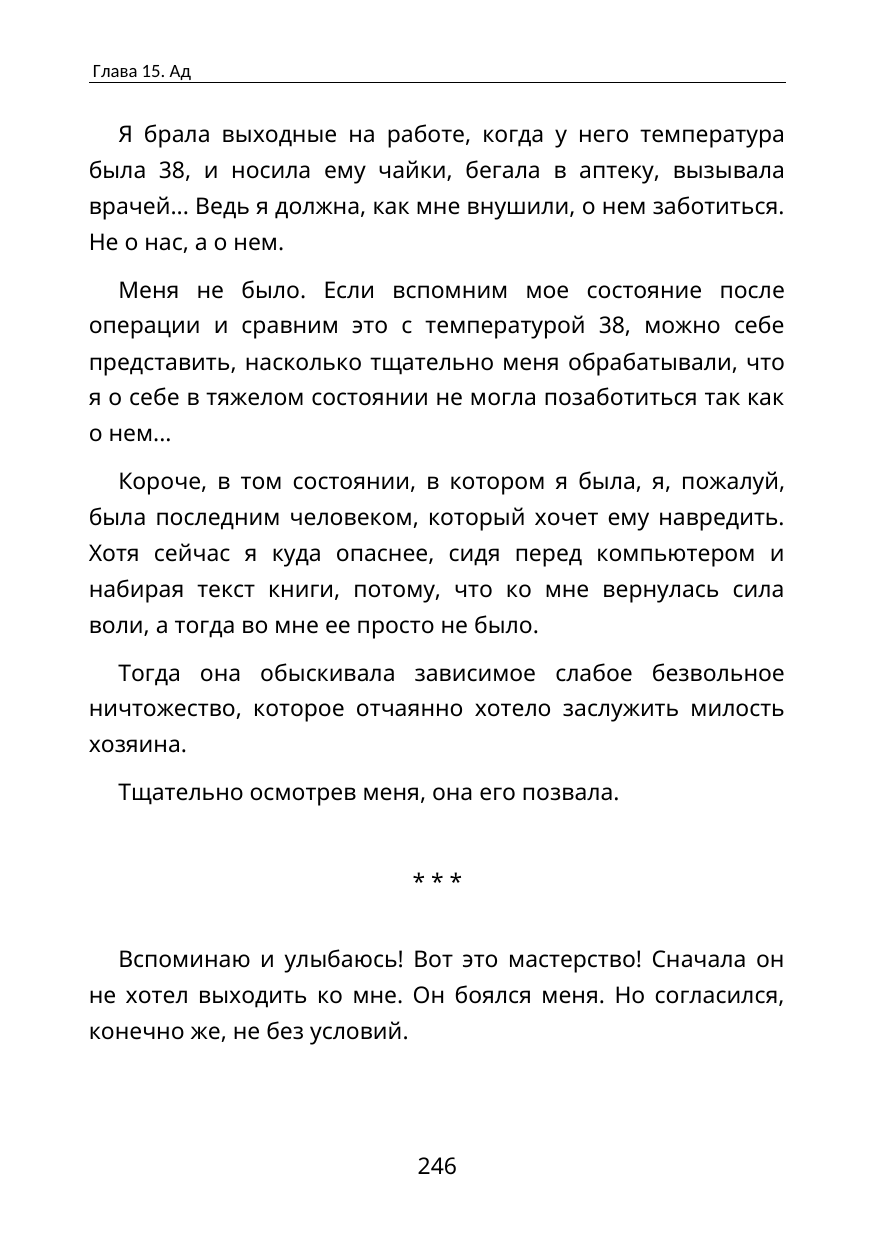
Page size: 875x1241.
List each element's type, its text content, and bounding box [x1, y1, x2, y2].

text Вспоминаю и улыбаюсь! Вот это мастерство! Сначала он не хотел выходить ко мне. Он боялся меня. Но согласился, конечно же, не без условий. [88, 943, 786, 1046]
text Меня не было. Если вспомним мое состояние после операции и сравним это с температурой 38, можно себе представить, насколько тщательно меня обрабатывали, что я о себе в тяжелом состоянии не могла позаботиться так как о нем... [88, 273, 786, 448]
text Короче, в том состоянии, в котором я была, я, пожалуй, была последним человеком, который хочет ему навредить. Хотя сейчас я куда опаснее, сидя перед компьютером и набирая текст книги, потому, что ко мне вернулась сила воли, а тогда во мне ее просто не было. [88, 465, 786, 640]
text Тщательно осмотрев меня, она его позвала. [88, 776, 786, 807]
text Тогда она обыскивала зависимое слабое безвольное ничтожество, которое отчаянно хотело заслужить милость хозяина. [88, 656, 786, 759]
text Я брала выходные на работе, когда у него температура была 38, и носила ему чайки, бегала в аптеку, вызывала врачей... Ведь я должна, как мне внушили, о нем заботиться. Не о нас, а о нем. [88, 118, 786, 257]
subtitle * * * [88, 865, 786, 897]
